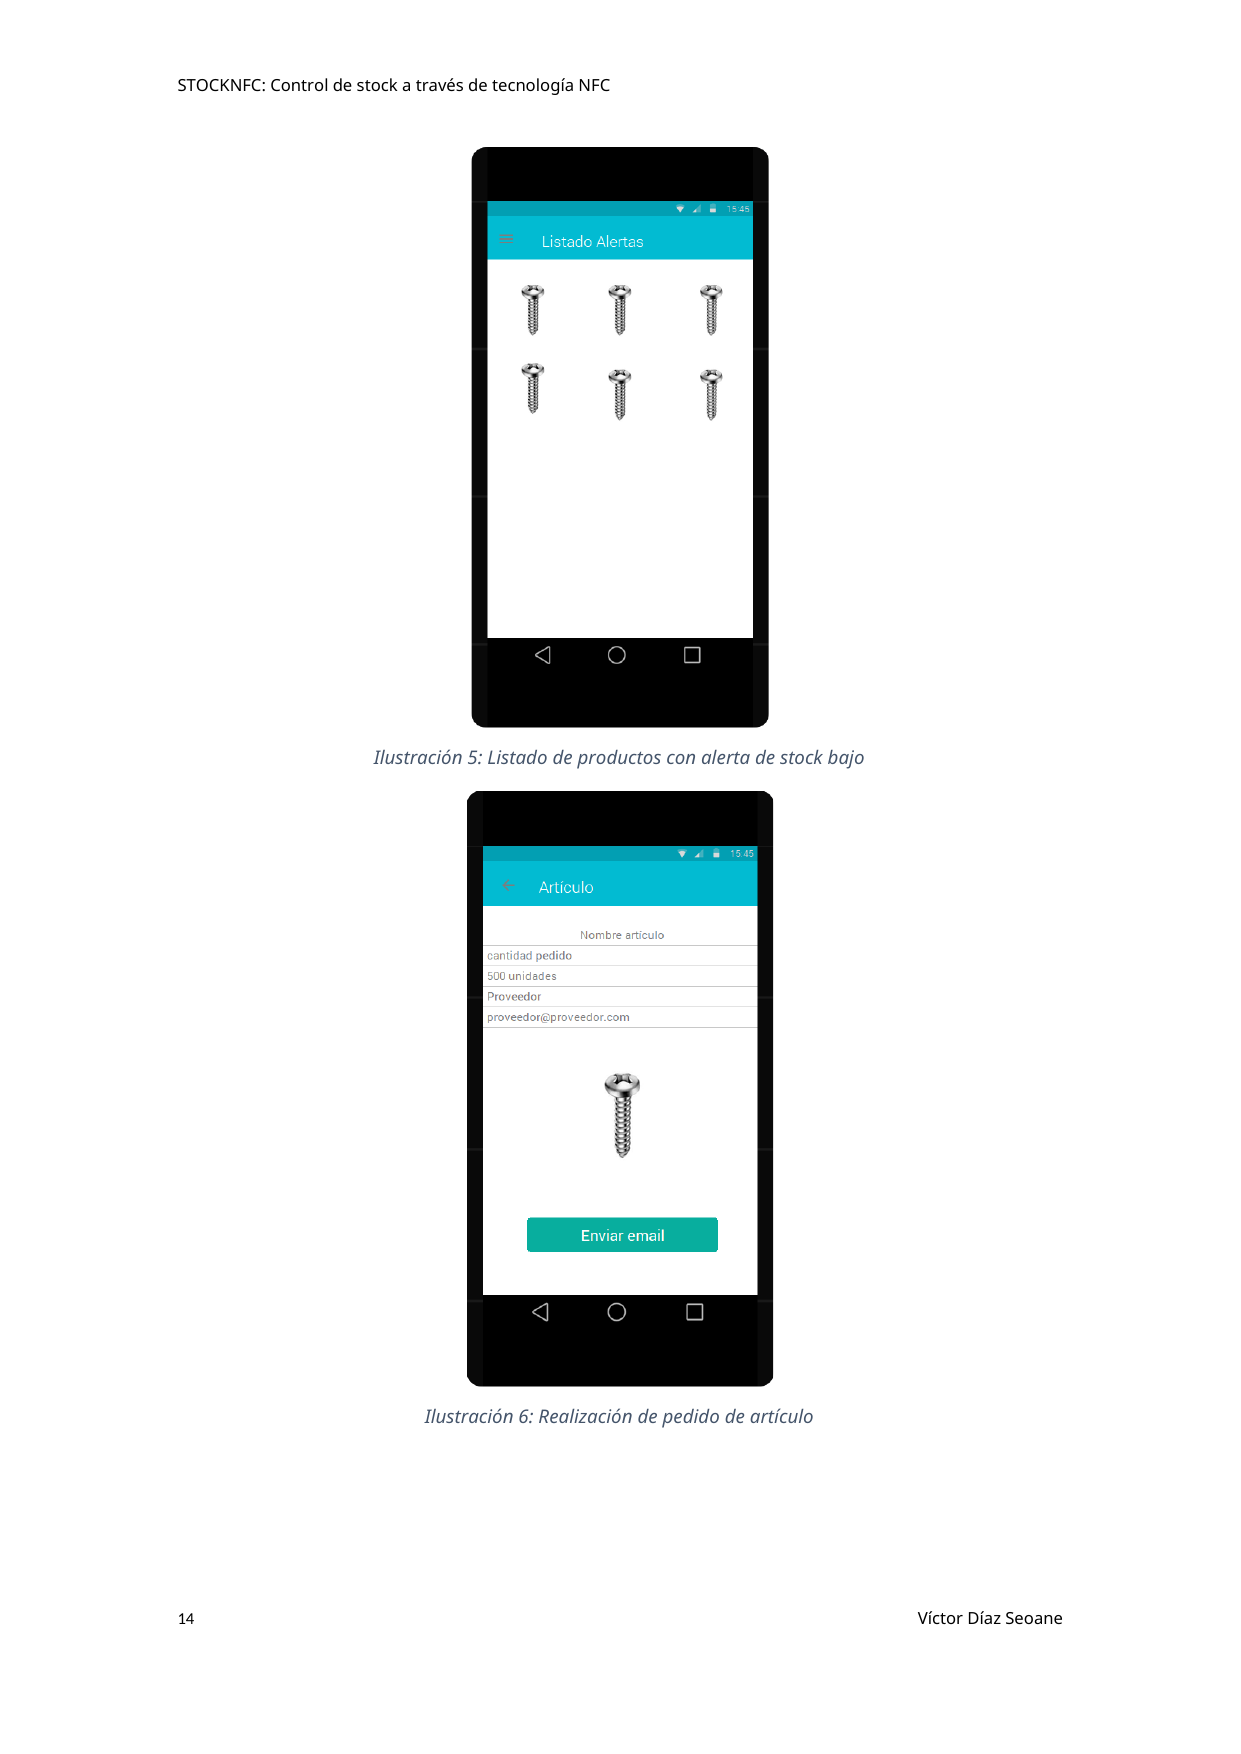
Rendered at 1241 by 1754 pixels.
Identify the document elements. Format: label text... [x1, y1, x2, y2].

text Ilustración 5: Listado de productos con alerta de stock bajo [177, 744, 1063, 770]
text Ilustración 6: Realización de pedido de artículo [177, 1403, 1063, 1429]
